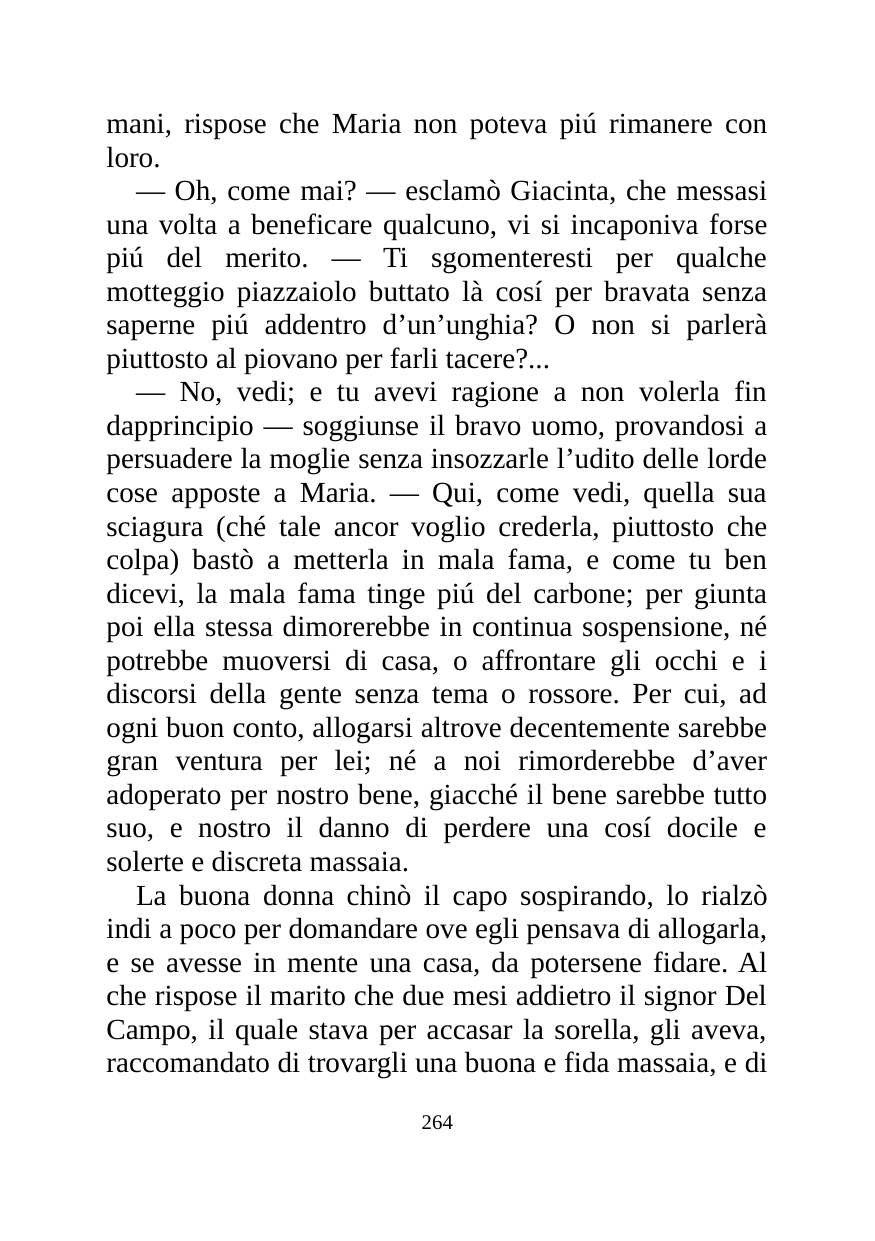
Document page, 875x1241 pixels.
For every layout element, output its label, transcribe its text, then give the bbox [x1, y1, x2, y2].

text mani, rispose che Maria non poteva piú rimanere con loro. [106, 106, 768, 173]
text La buona donna chinò il capo sospirando, lo rialzò indi a poco per domandare ove egli pensava di allogarla, e se avesse in mente una casa, da potersene fidare. Al che rispose il marito che due mesi addietro il signor Del Campo, il quale stava per accasar la sorella, gli aveva, raccomandato di trovargli una buona e fida massaia, e di [106, 878, 768, 1079]
text — Oh, come mai? — esclamò Giacinta, che messasi una volta a beneficare qualcuno, vi si incaponiva forse piú del merito. — Ti sgomenteresti per qualche motteggio piazzaiolo buttato là cosí per bravata senza saperne piú addentro d’un’unghia? O non si parlerà piuttosto al piovano per farli tacere?... [106, 173, 768, 374]
text — No, vedi; e tu avevi ragione a non volerla fin dapprincipio — soggiunse il bravo uomo, provandosi a persuadere la moglie senza insozzarle l’udito delle lorde cose apposte a Maria. — Qui, come vedi, quella sua sciagura (ché tale ancor voglio crederla, piuttosto che colpa) bastò a metterla in mala fama, e come tu ben dicevi, la mala fama tinge piú del carbone; per giunta poi ella stessa dimorerebbe in continua sospensione, né potrebbe muoversi di casa, o affrontare gli occhi e i discorsi della gente senza tema o rossore. Per cui, ad ogni buon conto, allogarsi altrove decentemente sarebbe gran ventura per lei; né a noi rimorderebbe d’aver adoperato per nostro bene, giacché il bene sarebbe tutto suo, e nostro il danno di perdere una cosí docile e solerte e discreta massaia. [106, 374, 768, 878]
